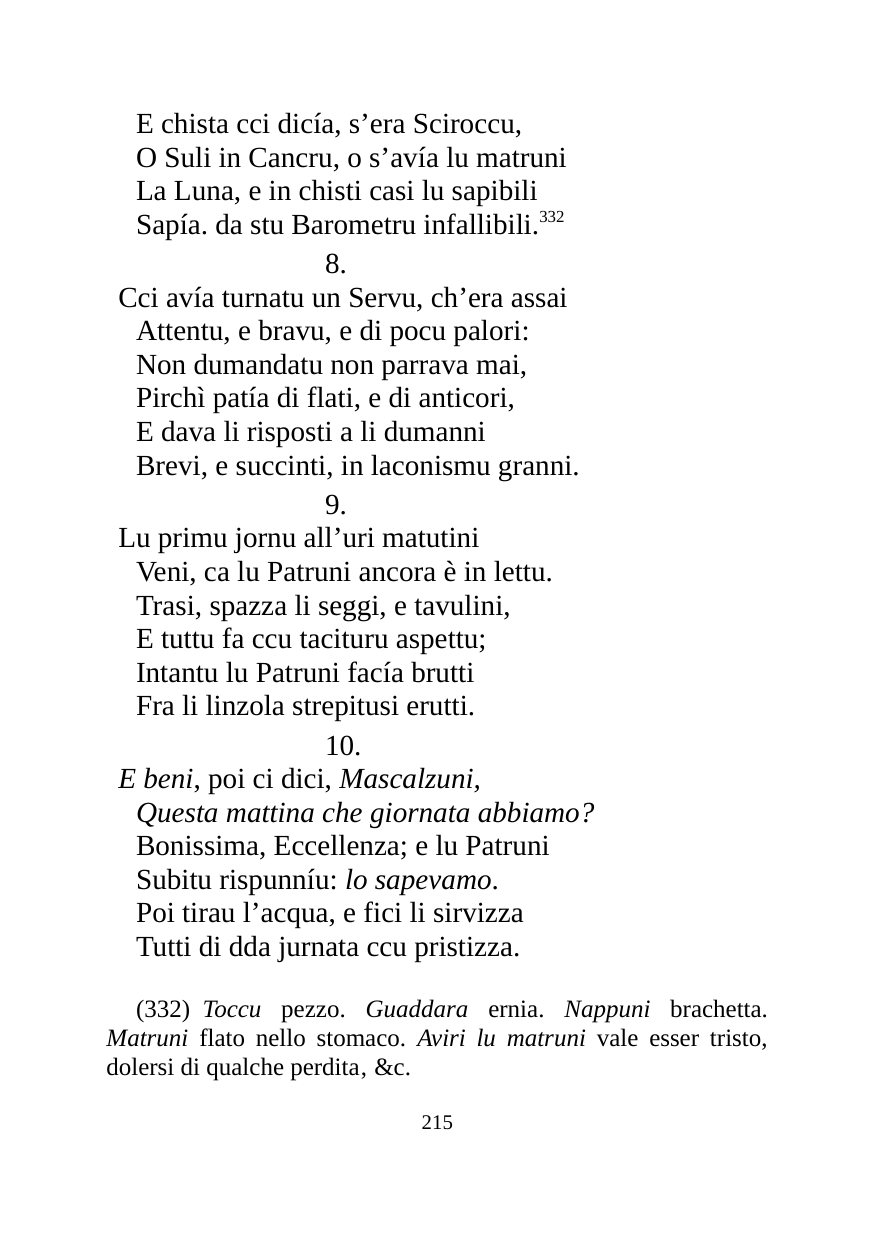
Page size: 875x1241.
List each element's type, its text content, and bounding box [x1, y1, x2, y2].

text 9. [325, 487, 768, 521]
text Toccu pezzo. Guaddara ernia. Nappuni brachetta. Matruni flato nello stomaco. Aviri lu matruni vale esser tristo, dolersi di qualche perdita‚ &c. [106, 994, 768, 1080]
text E beni, poi ci dici, Mascalzuni, Questa mattina che giornata abbiamo? Bonissima, Eccellenza; e lu Patruni Subitu rispunníu: lo sapevamo. Poi tirau l’acqua, e fici li sirvizza Tutti di dda jurnata ccu pristizza. [118, 761, 768, 963]
text 8. [325, 246, 768, 280]
text Cci avía turnatu un Servu, ch’era assai Attentu, e bravu, e di pocu palori: Non dumandatu non parrava mai, Pirchì patía di flati, e di anticori, E dava li risposti a li dumanni Brevi, e succinti, in laconismu granni. [118, 280, 768, 481]
text Lu primu jornu all’uri matutini Veni, ca lu Patruni ancora è in lettu. Trasi, spazza li seggi, e tavulini, E tuttu fa ccu tacituru aspettu; Intantu lu Patruni facía brutti Fra li linzola strepitusi erutti. [118, 521, 768, 722]
text E chista cci dicía, s’era Sciroccu, O Suli in Cancru, o s’avía lu matruni La Luna, e in chisti casi lu sapibili Sapía. da stu Barometru infallibili. [118, 106, 768, 240]
text 10. [325, 728, 768, 761]
